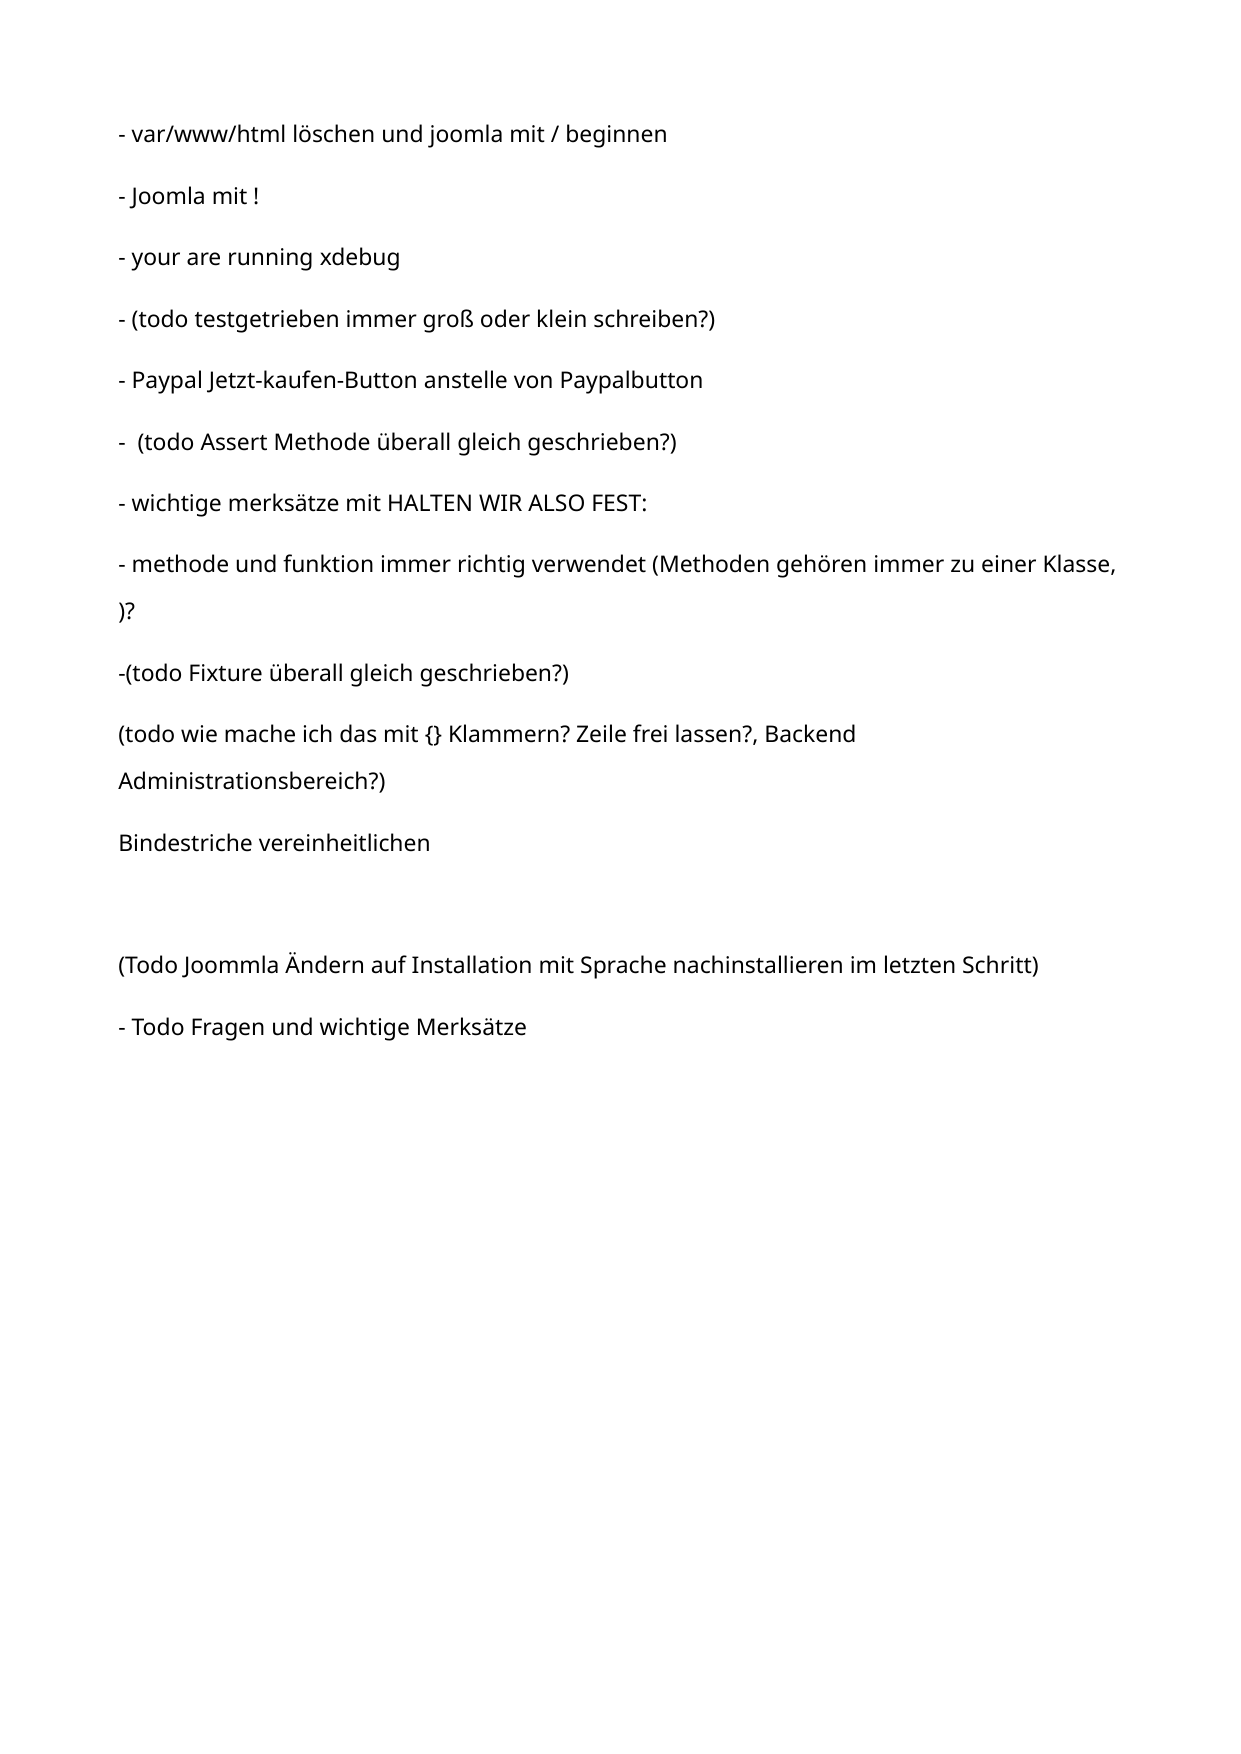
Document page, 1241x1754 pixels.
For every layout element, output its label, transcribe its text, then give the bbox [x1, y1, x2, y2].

text - Paypal Jetzt-kaufen-Button anstelle von Paypalbutton [118, 364, 1122, 395]
text - methode und funktion immer richtig verwendet (Methoden gehören immer zu einer Klasse, )? [118, 548, 1122, 626]
text - (todo testgetrieben immer groß oder klein schreiben?) [118, 302, 1122, 334]
text (todo wie mache ich das mit {} Klammern? Zeile frei lassen?, Backend Administrationsbereich?) [118, 718, 1122, 796]
text - Todo Fragen und wichtige Merksätze [118, 1011, 1122, 1042]
text - wichtige merksätze mit HALTEN WIR ALSO FEST: [118, 487, 1122, 518]
text Bindestriche vereinheitlichen [118, 826, 1122, 858]
text - Joomla mit ! [118, 179, 1122, 211]
text (Todo Joommla Ändern auf Installation mit Sprache nachinstallieren im letzten Schritt) [118, 949, 1122, 981]
text -(todo Fixture überall gleich geschrieben?) [118, 657, 1122, 688]
text - (todo Assert Methode überall gleich geschrieben?) [118, 425, 1122, 457]
text - var/www/html löschen und joomla mit / beginnen [118, 118, 1122, 149]
text - your are running xdebug [118, 241, 1122, 272]
